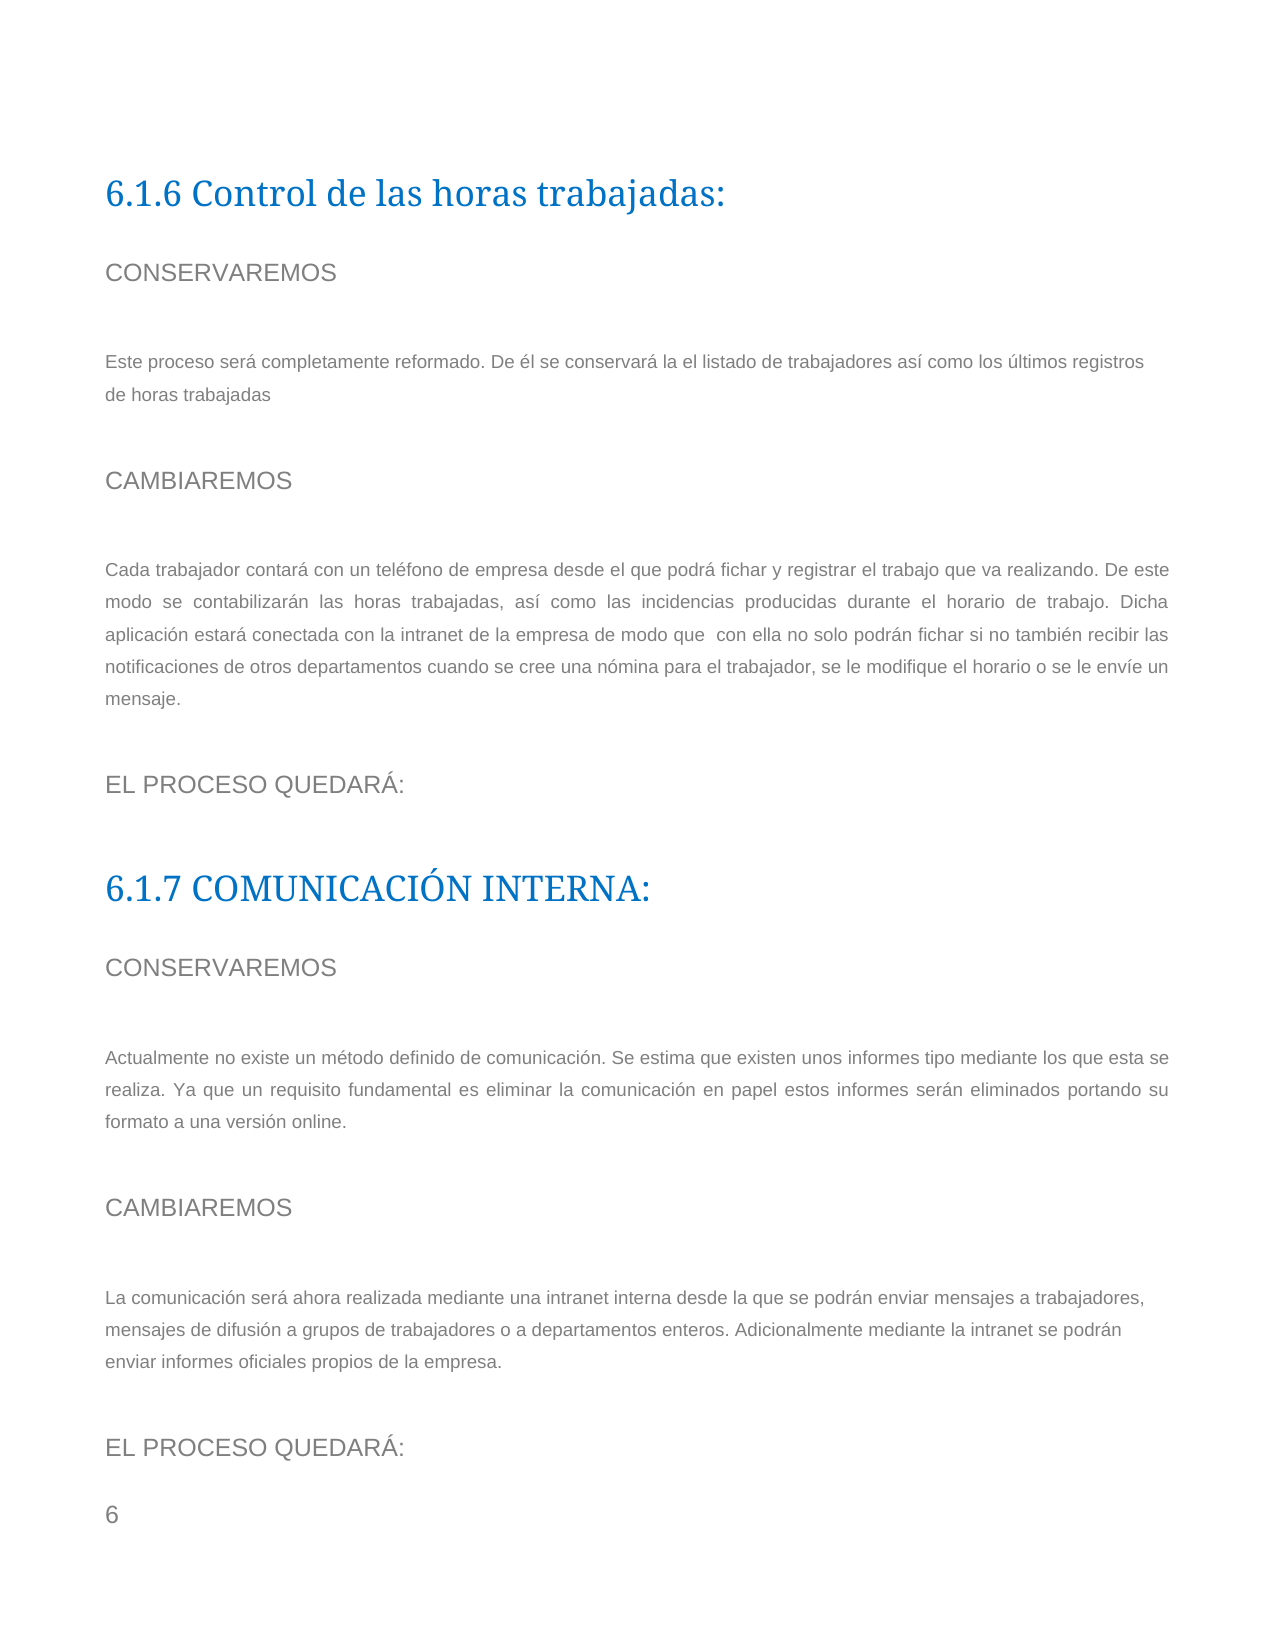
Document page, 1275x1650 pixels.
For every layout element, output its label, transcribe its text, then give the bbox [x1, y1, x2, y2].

text CONSERVAREMOS [105, 258, 1170, 287]
text Este proceso será completamente reformado. De él se conservará la el listado de trabajadores así como los últimos registros de horas trabajadas [105, 351, 1170, 405]
text CAMBIAREMOS [105, 466, 1170, 494]
text Actualmente no existe un método definido de comunicación. Se estima que existen unos informes tipo mediante los que esta se realiza. Ya que un requisito fundamental es eliminar la comunicación en papel estos informes serán eliminados portando su formato a una versión online. [105, 1046, 1170, 1133]
text La comunicación será ahora realizada mediante una intranet interna desde la que se podrán enviar mensajes a trabajadores, mensajes de difusión a grupos de trabajadores o a departamentos enteros. Adicionalmente mediante la intranet se podrán enviar informes oficiales propios de la empresa. [105, 1286, 1170, 1373]
text EL PROCESO QUEDARÁ: [105, 770, 1170, 799]
text CONSERVAREMOS [105, 953, 1170, 982]
subtitle 6.1.7 COMUNICACIÓN INTERNA: [105, 863, 1170, 912]
text EL PROCESO QUEDARÁ: [105, 1433, 1170, 1462]
subtitle 6.1.6 Control de las horas trabajadas: [105, 168, 1170, 216]
text Cada trabajador contará con un teléfono de empresa desde el que podrá fichar y registrar el trabajo que va realizando. De este modo se contabilizarán las horas trabajadas, así como las incidencias producidas durante el horario de trabajo. Dicha aplicación estará conectada con la intranet de la empresa de modo que con ella no solo podrán fichar si no también recibir las notificaciones de otros departamentos cuando se cree una nómina para el trabajador, se le modifique el horario o se le envíe un mensaje. [105, 559, 1170, 709]
text CAMBIAREMOS [105, 1193, 1170, 1222]
